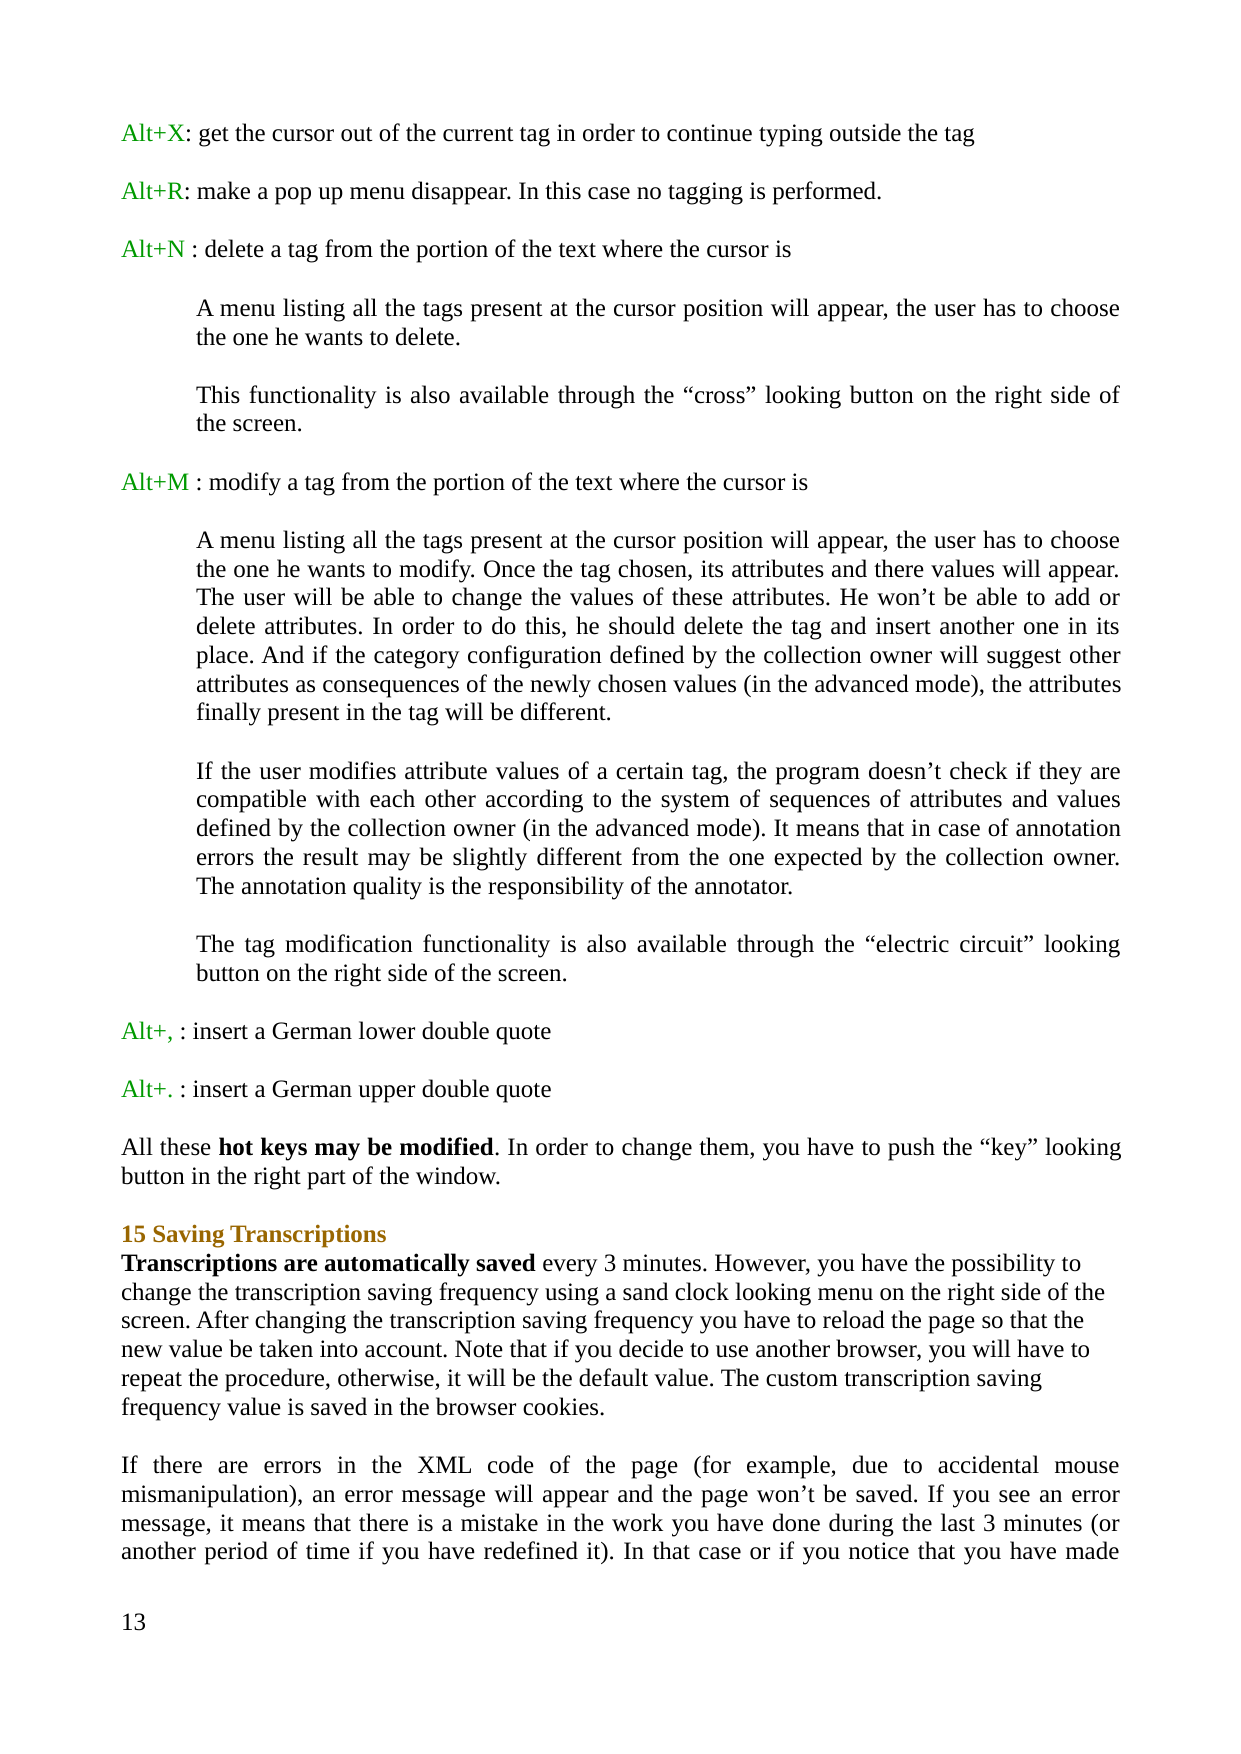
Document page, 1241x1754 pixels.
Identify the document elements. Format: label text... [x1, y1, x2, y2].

text Alt+N : delete a tag from the portion of the text where the cursor is [121, 234, 1122, 263]
text The tag modification functionality is also available through the “electric circuit” looking button on the right side of the screen. [196, 929, 1122, 986]
text A menu listing all the tags present at the cursor position will appear, the user has to choose the one he wants to modify. Once the tag chosen, its attributes and there values will appear. The user will be able to change the values of these attributes. He won’t be able to add or delete attributes. In order to do this, he should delete the tag and insert another one in its place. And if the category configuration defined by the collection owner will suggest other attributes as consequences of the newly chosen values (in the advanced mode), the attributes finally present in the tag will be different. [196, 525, 1122, 726]
text If there are errors in the XML code of the page (for example, due to accidental mouse mismanipulation), an error message will appear and the page won’t be saved. If you see an error message, it means that there is a mistake in the work you have done during the last 3 minutes (or another period of time if you have redefined it). In that case or if you notice that you have made [121, 1450, 1122, 1565]
text Alt+, : insert a German lower double quote [121, 1016, 1122, 1045]
text Alt+X: get the cursor out of the current tag in order to continue typing outside the tag [121, 118, 1122, 147]
text If the user modifies attribute values of a certain tag, the program doesn’t check if they are compatible with each other according to the system of sequences of attributes and values defined by the collection owner (in the advanced mode). It means that in case of annotation errors the result may be slightly different from the one expected by the collection owner. The annotation quality is the responsibility of the annotator. [196, 756, 1122, 899]
text Alt+. : insert a German upper double quote [121, 1074, 1122, 1103]
text Alt+R: make a pop up menu disappear. In this case no tagging is performed. [121, 176, 1122, 205]
text 15 Saving Transcriptions Transcriptions are automatically saved every 3 minutes. However, you have the possibility to change the transcription saving frequency using a sand clock looking menu on the right side of the screen. After changing the transcription saving frequency you have to reload the page so that the new value be taken into account. Note that if you decide to use another browser, you will have to repeat the procedure, otherwise, it will be the default value. The custom transcription saving frequency value is saved in the browser cookies. [121, 1219, 1122, 1421]
text A menu listing all the tags present at the cursor position will appear, the user has to choose the one he wants to delete. [196, 293, 1122, 350]
text Alt+M : modify a tag from the portion of the text where the cursor is [121, 467, 1122, 496]
text This functionality is also available through the “cross” looking button on the right side of the screen. [196, 380, 1122, 437]
text All these hot keys may be modified. In order to change them, you have to push the “key” looking button in the right part of the window. [121, 1132, 1122, 1190]
